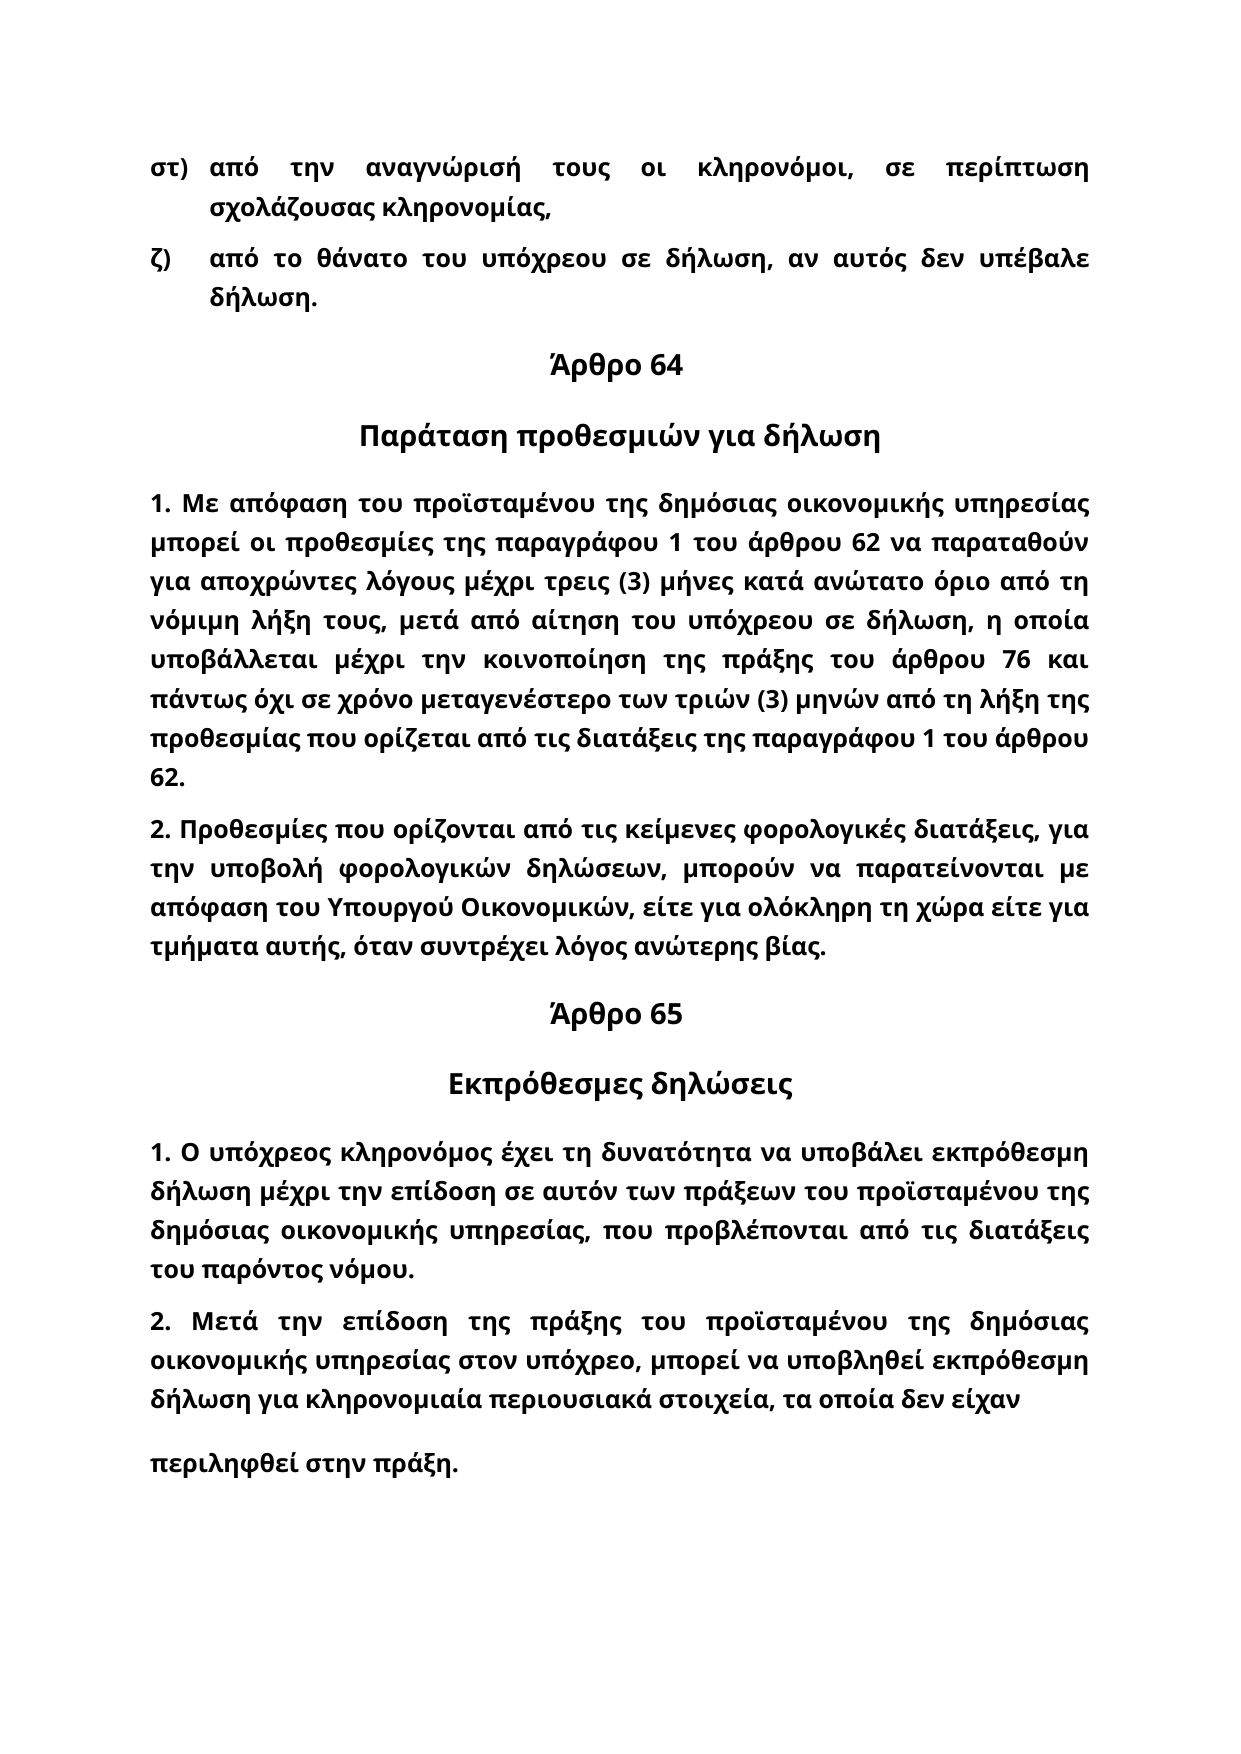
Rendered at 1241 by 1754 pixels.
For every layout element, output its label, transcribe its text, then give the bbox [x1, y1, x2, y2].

text 1. Ο υπόχρεος κληρονόμος έχει τη δυνατότητα να υποβάλει εκπρόθεσμη δήλωση μέχρι την επίδοση σε αυτόν των πράξεων του προϊσταμένου της δημόσιας οικονομικής υπηρεσίας, που προβλέπονται από τις διατάξεις του παρόντος νόμου. [150, 1134, 1090, 1286]
text περιληφθεί στην πράξη. [150, 1446, 1090, 1480]
subtitle Άρθρο 64 [150, 344, 1090, 384]
subtitle Παράταση προθεσμιών για δήλωση [150, 415, 1090, 454]
text 2. Προθεσμίες που ορίζονται από τις κείμενες φορολογικές διατάξεις, για την υποβολή φορολογικών δηλώσεων, μπορούν να παρατείνονται με απόφαση του Υπουργού Οικονομικών, είτε για ολόκληρη τη χώρα είτε για τμήματα αυτής, όταν συντρέχει λόγος ανώτερης βίας. [150, 811, 1090, 963]
text 1. Με απόφαση του προϊσταμένου της δημόσιας οικονομικής υπηρεσίας μπορεί οι προθεσμίες της παραγράφου 1 του άρθρου 62 να παραταθούν για αποχρώντες λόγους μέχρι τρεις (3) μήνες κατά ανώτατο όριο από τη νόμιμη λήξη τους, μετά από αίτηση του υπόχρεου σε δήλωση, η οποία υποβάλλεται μέχρι την κοινοποίηση της πράξης του άρθρου 76 και πάντως όχι σε χρόνο μεταγενέστερο των τριών (3) μηνών από τη λήξη της προθεσμίας που ορίζεται από τις διατάξεις της παραγράφου 1 του άρθρου 62. [150, 485, 1090, 794]
list στ) από την αναγνώρισή τους οι κληρονόμοι, σε περίπτωση σχολάζουσας κληρονομίας, [150, 150, 1090, 223]
subtitle Άρθρο 65 [150, 993, 1090, 1033]
subtitle Εκπρόθεσμες δηλώσεις [150, 1063, 1090, 1103]
list ζ) από το θάνατο του υπόχρεου σε δήλωση, αν αυτός δεν υπέβαλε δήλωση. [150, 241, 1090, 314]
text 2. Μετά την επίδοση της πράξης του προϊσταμένου της δημόσιας οικονομικής υπηρεσίας στον υπόχρεο, μπορεί να υποβληθεί εκπρόθεσμη δήλωση για κληρονομιαία περιουσιακά στοιχεία, τα οποία δεν είχαν [150, 1303, 1090, 1416]
